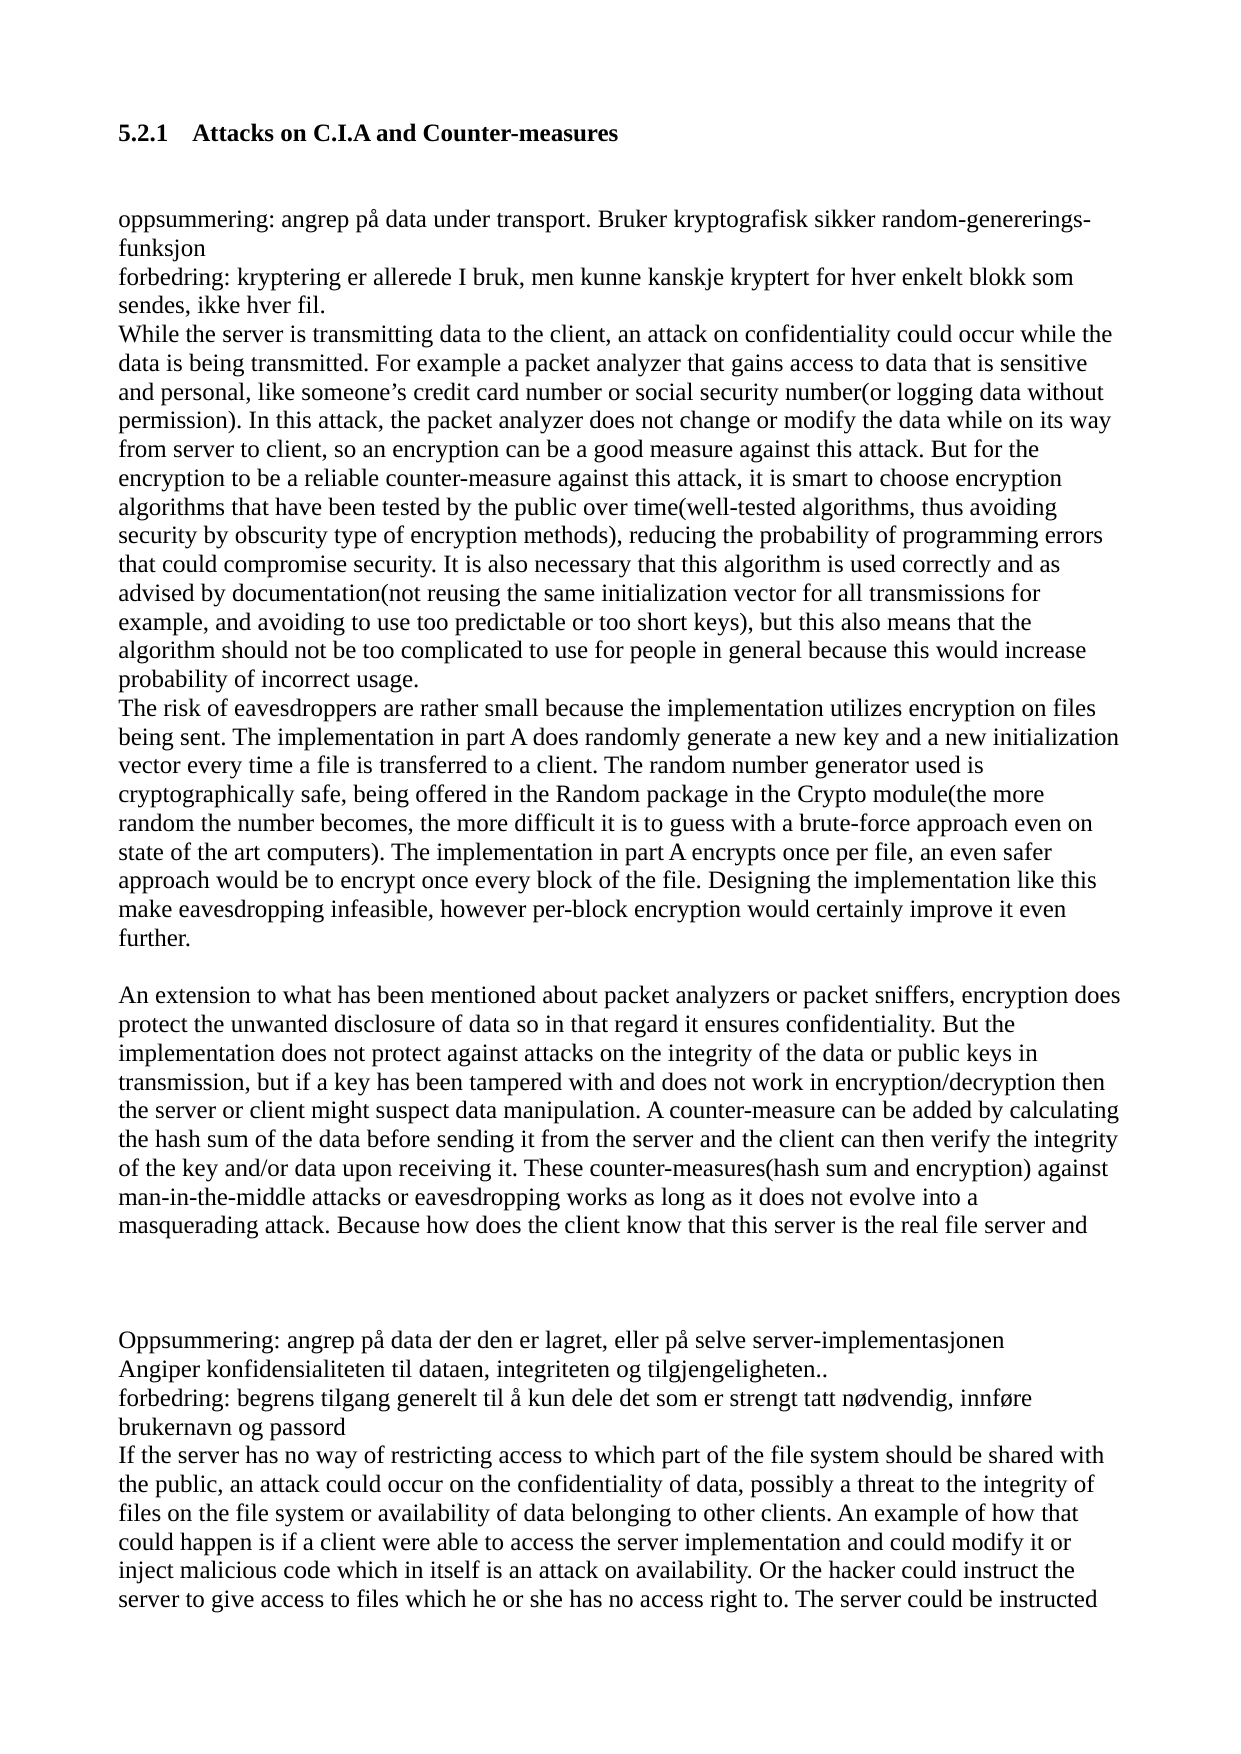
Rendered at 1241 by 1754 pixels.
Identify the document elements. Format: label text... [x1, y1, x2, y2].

text Angiper konfidensialiteten til dataen, integriteten og tilgjengeligheten.. [118, 1354, 1122, 1383]
text 5.2.1 Attacks on C.I.A and Counter-measures [118, 118, 1122, 147]
text If the server has no way of restricting access to which part of the file system should be shared with the public, an attack could occur on the confidentiality of data, possibly a threat to the integrity of files on the file system or availability of data belonging to other clients. An example of how that could happen is if a client were able to access the server implementation and could modify it or inject malicious code which in itself is an attack on availability. Or the hacker could instruct the server to give access to files which he or she has no access right to. The server could be instructed [118, 1441, 1122, 1613]
text An extension to what has been mentioned about packet analyzers or packet sniffers, encryption does protect the unwanted disclosure of data so in that regard it ensures confidentiality. But the implementation does not protect against attacks on the integrity of the data or public keys in transmission, but if a key has been tampered with and does not work in encryption/decryption then the server or client might suspect data manipulation. A counter-measure can be added by calculating the hash sum of the data before sending it from the server and the client can then verify the integrity of the key and/or data upon receiving it. These counter-measures(hash sum and encryption) against man-in-the-middle attacks or eavesdropping works as long as it does not evolve into a masquerading attack. Because how does the client know that this server is the real file server and [118, 981, 1122, 1239]
text oppsummering: angrep på data under transport. Bruker kryptografisk sikker random-genererings-funksjon [118, 204, 1122, 262]
text forbedring: kryptering er allerede I bruk, men kunne kanskje kryptert for hver enkelt blokk som sendes, ikke hver fil. [118, 262, 1122, 319]
text forbedring: begrens tilgang generelt til å kun dele det som er strengt tatt nødvendig, innføre brukernavn og passord [118, 1383, 1122, 1441]
text While the server is transmitting data to the client, an attack on confidentiality could occur while the data is being transmitted. For example a packet analyzer that gains access to data that is sensitive and personal, like someone’s credit card number or social security number(or logging data without permission). In this attack, the packet analyzer does not change or modify the data while on its way from server to client, so an encryption can be a good measure against this attack. But for the encryption to be a reliable counter-measure against this attack, it is smart to choose encryption algorithms that have been tested by the public over time(well-tested algorithms, thus avoiding security by obscurity type of encryption methods), reducing the probability of programming errors that could compromise security. It is also necessary that this algorithm is used correctly and as advised by documentation(not reusing the same initialization vector for all transmissions for example, and avoiding to use too predictable or too short keys), but this also means that the algorithm should not be too complicated to use for people in general because this would increase probability of incorrect usage. [118, 319, 1122, 693]
text The risk of eavesdroppers are rather small because the implementation utilizes encryption on files being sent. The implementation in part A does randomly generate a new key and a new initialization vector every time a file is transferred to a client. The random number generator used is cryptographically safe, being offered in the Random package in the Crypto module(the more random the number becomes, the more difficult it is to guess with a brute-force approach even on state of the art computers). The implementation in part A encrypts once per file, an even safer approach would be to encrypt once every block of the file. Designing the implementation like this make eavesdropping infeasible, however per-block encryption would certainly improve it even further. [118, 693, 1122, 952]
text Oppsummering: angrep på data der den er lagret, eller på selve server-implementasjonen [118, 1326, 1122, 1354]
